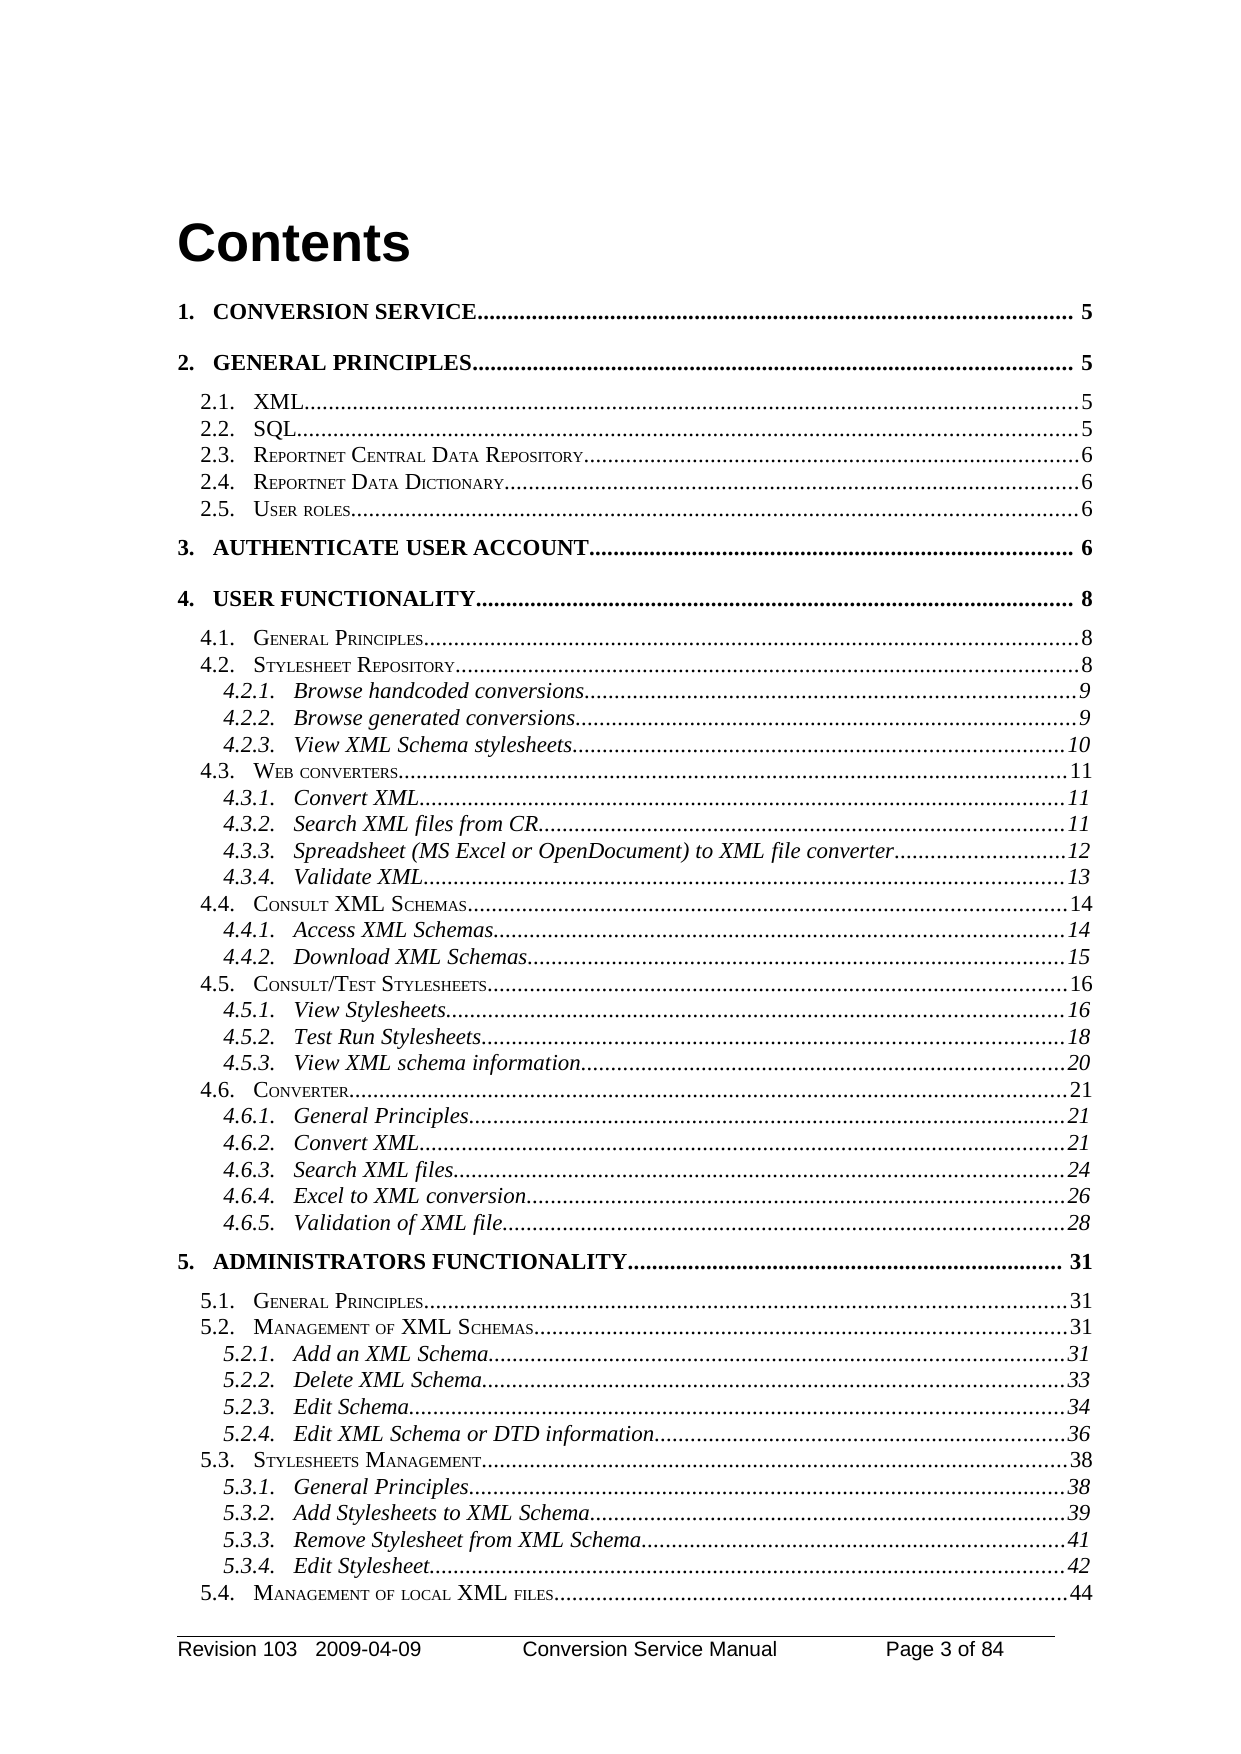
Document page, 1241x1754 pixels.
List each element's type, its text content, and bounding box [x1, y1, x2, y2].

text 4.6.3. Search XML files 24 [223, 1155, 1092, 1182]
text 4.6.2. Convert XML 21 [223, 1129, 1092, 1155]
text 2.5. User roles 6 [200, 494, 1092, 521]
subtitle Contents [177, 210, 1092, 273]
text 4.6.5. Validation of XML file 28 [223, 1208, 1092, 1235]
text 4.5. Consult/Test Stylesheets 16 [200, 969, 1092, 996]
text 4.3.4. Validate XML 13 [223, 863, 1092, 890]
text 2.3. Reportnet Central Data Repository 6 [200, 441, 1092, 468]
text 4.5.1. View Stylesheets 16 [223, 996, 1092, 1023]
text 1. Conversion Service 5 [177, 298, 1092, 324]
text 4.4. Consult XML Schemas 14 [200, 890, 1092, 916]
text 5.2.3. Edit Schema 34 [223, 1393, 1092, 1419]
text 5.2.4. Edit XML Schema or DTD information 36 [223, 1419, 1092, 1446]
text 4.6.1. General Principles 21 [223, 1102, 1092, 1129]
text 5.2.1. Add an XML Schema 31 [223, 1340, 1092, 1366]
text 4.2.3. View XML Schema stylesheets 10 [223, 730, 1092, 757]
text 3. Authenticate User Account 6 [177, 533, 1092, 560]
text 4. User functionality 8 [177, 585, 1092, 612]
text 2. General Principles 5 [177, 349, 1092, 376]
text 5.3.1. General Principles 38 [223, 1473, 1092, 1499]
text 2.2. SQL 5 [200, 415, 1092, 441]
text 5.2.2. Delete XML Schema 33 [223, 1366, 1092, 1393]
text 4.3.2. Search XML files from CR 11 [223, 810, 1092, 837]
text 4.2.2. Browse generated conversions 9 [223, 704, 1092, 730]
text 5.1. General Principles 31 [200, 1287, 1092, 1313]
text 4.1. General Principles 8 [200, 624, 1092, 651]
text 4.4.1. Access XML Schemas 14 [223, 916, 1092, 943]
text 4.6.4. Excel to XML conversion 26 [223, 1182, 1092, 1208]
text 5.3.4. Edit Stylesheet 42 [223, 1552, 1092, 1579]
text 5.3.3. Remove Stylesheet from XML Schema 41 [223, 1526, 1092, 1552]
text 5.3. Stylesheets Management 38 [200, 1446, 1092, 1473]
text 4.6. Converter 21 [200, 1076, 1092, 1102]
text 5.3.2. Add Stylesheets to XML Schema 39 [223, 1499, 1092, 1526]
text 4.2.1. Browse handcoded conversions 9 [223, 677, 1092, 704]
text 4.3.3. Spreadsheet (MS Excel or OpenDocument) to XML file converter 12 [223, 837, 1092, 863]
text 4.4.2. Download XML Schemas 15 [223, 943, 1092, 969]
text 5.2. Management of XML Schemas 31 [200, 1313, 1092, 1340]
text 2.4. Reportnet Data Dictionary 6 [200, 468, 1092, 494]
text 5.4. Management of local XML files 44 [200, 1579, 1092, 1605]
text 4.3.1. Convert XML 11 [223, 783, 1092, 810]
text 2.1. XML 5 [200, 388, 1092, 415]
text 4.5.2. Test Run Stylesheets 18 [223, 1023, 1092, 1049]
text 4.5.3. View XML schema information 20 [223, 1049, 1092, 1076]
text 4.2. Stylesheet Repository 8 [200, 651, 1092, 677]
text 5. Administrators functionality 31 [177, 1248, 1092, 1274]
text 4.3. Web converters 11 [200, 757, 1092, 783]
